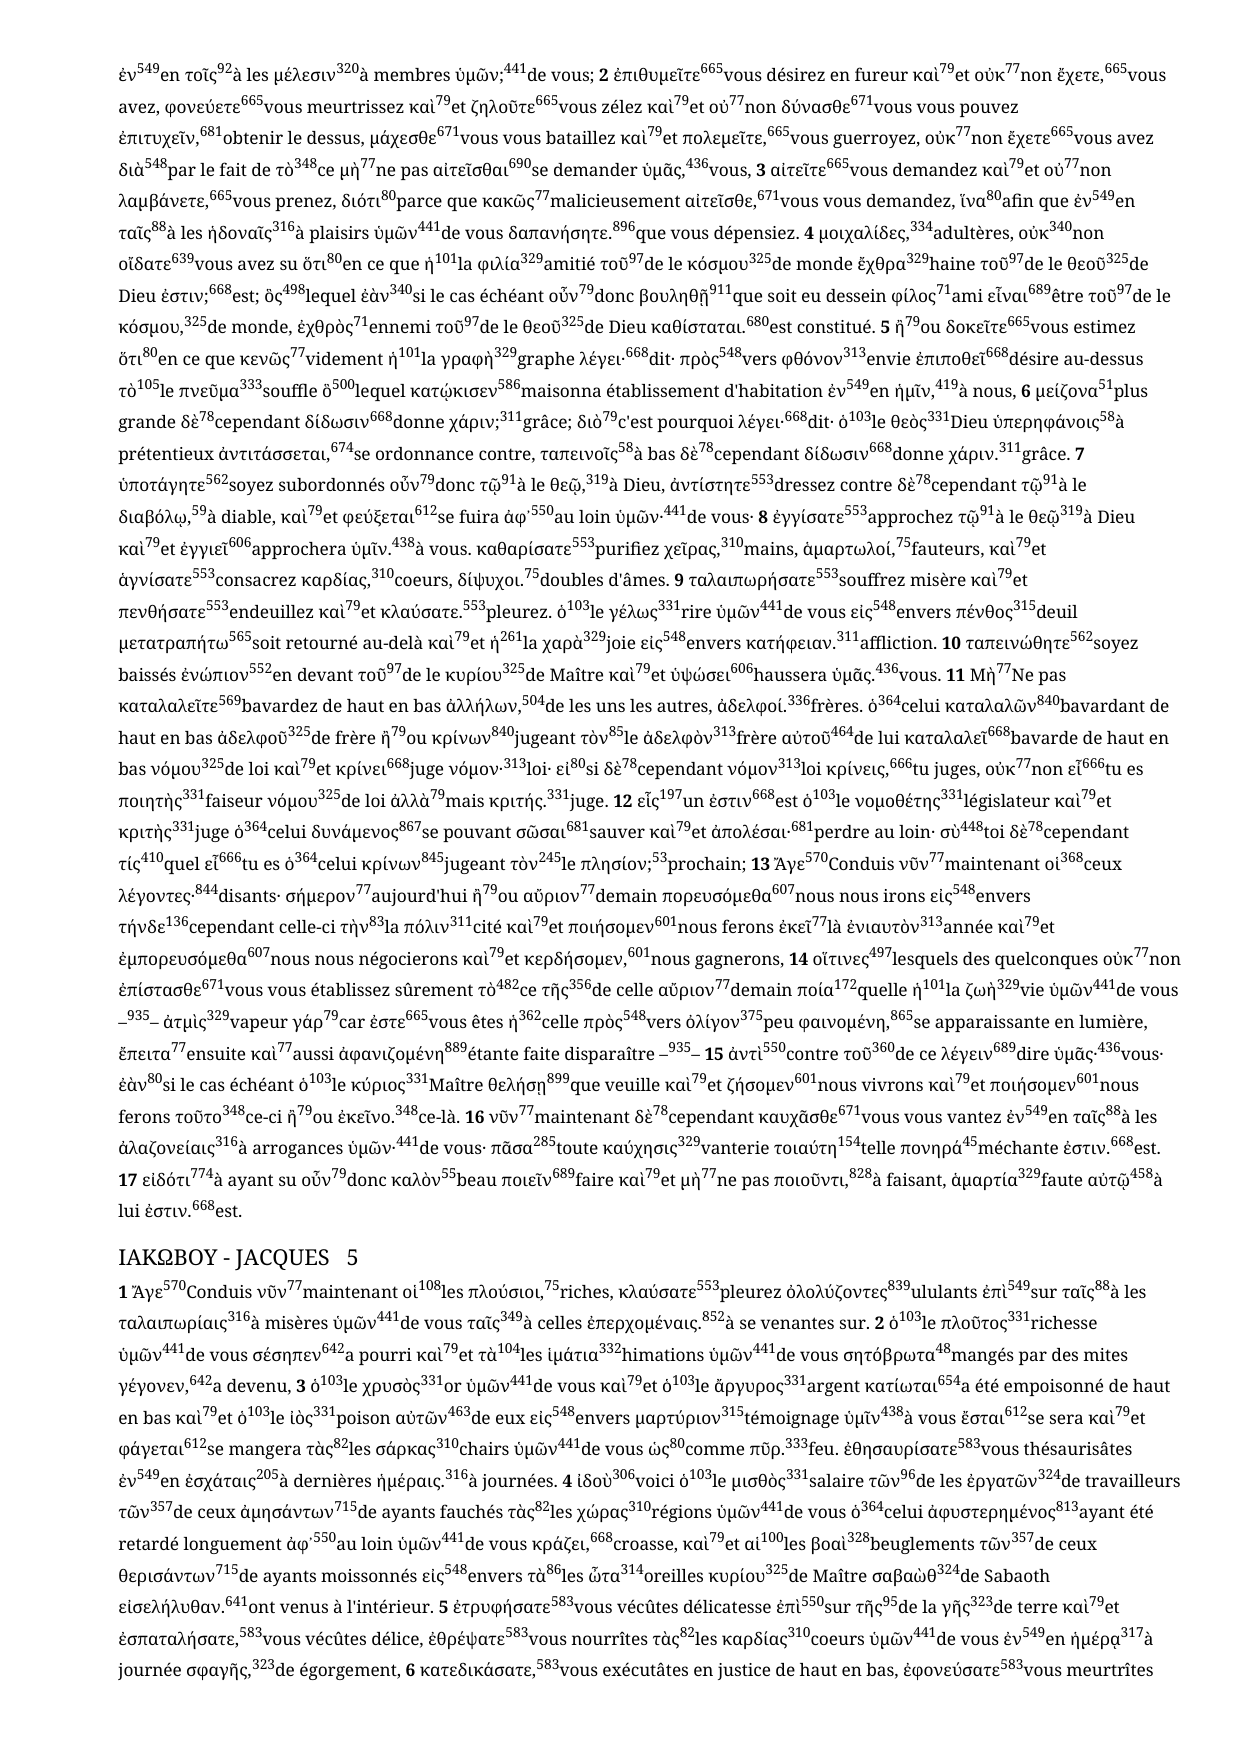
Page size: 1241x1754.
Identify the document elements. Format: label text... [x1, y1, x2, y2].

text ΙΑΚΩΒΟΥ - JACQUES 5 [118, 1241, 1181, 1271]
text 1 Πόθεν77D'où? πόλεμοι330guerres καὶ79et πόθεν77d'où? μάχαι328batailles ἐν549en ὑμῖν;438à vous; οὐκ340non ἐντεῦθεν,77d'ici, ἐκ550hors τῶν94de les ἡδονῶν322de plaisirs ὑμῶν441de vous τῶν355de celles στρατευομένων858de se guerroyantes en soldat ἐν549en τοῖς92à les μέλεσιν320à membres ὑμῶν;441de vous; 2 ἐπιθυμεῖτε665vous désirez en fureur καὶ79et οὐκ77non ἔχετε,665vous avez, φονεύετε665vous meurtrissez καὶ79et ζηλοῦτε665vous zélez καὶ79et οὐ77non δύνασθε671vous vous pouvez ἐπιτυχεῖν,681obtenir le dessus, μάχεσθε671vous vous bataillez καὶ79et πολεμεῖτε,665vous guerroyez, οὐκ77non ἔχετε665vous avez διὰ548par le fait de τὸ348ce μὴ77ne pas αἰτεῖσθαι690se demander ὑμᾶς,436vous, 3 αἰτεῖτε665vous demandez καὶ79et οὐ77non λαμβάνετε,665vous prenez, διότι80parce que κακῶς77malicieusement αἰτεῖσθε,671vous vous demandez, ἵνα80afin que ἐν549en ταῖς88à les ἡδοναῖς316à plaisirs ὑμῶν441de vous δαπανήσητε.896que vous dépensiez. 4 μοιχαλίδες,334adultères, οὐκ340non οἴδατε639vous avez su ὅτι80en ce que ἡ101la φιλία329amitié τοῦ97de le κόσμου325de monde ἔχθρα329haine τοῦ97de le θεοῦ325de Dieu ἐστιν;668est; ὃς498lequel ἐὰν340si le cas échéant οὖν79donc βουληθῇ911que soit eu dessein φίλος71ami εἶναι689être τοῦ97de le κόσμου,325de monde, ἐχθρὸς71ennemi τοῦ97de le θεοῦ325de Dieu καθίσταται.680est constitué. 5 ἢ79ou δοκεῖτε665vous estimez ὅτι80en ce que κενῶς77videment ἡ101la γραφὴ329graphe λέγει·668dit· πρὸς548vers φθόνον313envie ἐπιποθεῖ668désire au-dessus τὸ105le πνεῦμα333souffle ὃ500lequel κατῴκισεν586maisonna établissement d'habitation ἐν549en ἡμῖν,419à nous, 6 μείζονα51plus grande δὲ78cependant δίδωσιν668donne χάριν;311grâce; διὸ79c'est pourquoi λέγει·668dit· ὁ103le θεὸς331Dieu ὑπερηφάνοις58à prétentieux ἀντιτάσσεται,674se ordonnance contre, ταπεινοῖς58à bas δὲ78cependant δίδωσιν668donne χάριν.311grâce. 7 ὑποτάγητε562soyez subordonnés οὖν79donc τῷ91à le θεῷ,319à Dieu, ἀντίστητε553dressez contre δὲ78cependant τῷ91à le διαβόλῳ,59à diable, καὶ79et φεύξεται612se fuira ἀφ᾽550au loin ὑμῶν·441de vous· 8 ἐγγίσατε553approchez τῷ91à le θεῷ319à Dieu καὶ79et ἐγγιεῖ606approchera ὑμῖν.438à vous. καθαρίσατε553purifiez χεῖρας,310mains, ἁμαρτωλοί,75fauteurs, καὶ79et ἁγνίσατε553consacrez καρδίας,310coeurs, δίψυχοι.75doubles d'âmes. 9 ταλαιπωρήσατε553souffrez misère καὶ79et πενθήσατε553endeuillez καὶ79et κλαύσατε.553pleurez. ὁ103le γέλως331rire ὑμῶν441de vous εἰς548envers πένθος315deuil μετατραπήτω565soit retourné au-delà καὶ79et ἡ261la χαρὰ329joie εἰς548envers κατήφειαν.311affliction. 10 ταπεινώθητε562soyez baissés ἐνώπιον552en devant τοῦ97de le κυρίου325de Maître καὶ79et ὑψώσει606haussera ὑμᾶς.436vous. 11 Μὴ77Ne pas καταλαλεῖτε569bavardez de haut en bas ἀλλήλων,504de les uns les autres, ἀδελφοί.336frères. ὁ364celui καταλαλῶν840bavardant de haut en bas ἀδελφοῦ325de frère ἢ79ou κρίνων840jugeant τὸν85le ἀδελφὸν313frère αὐτοῦ464de lui καταλαλεῖ668bavarde de haut en bas νόμου325de loi καὶ79et κρίνει668juge νόμον·313loi· εἰ80si δὲ78cependant νόμον313loi κρίνεις,666tu juges, οὐκ77non εἶ666tu es ποιητὴς331faiseur νόμου325de loi ἀλλὰ79mais κριτής.331juge. 12 εἷς197un ἐστιν668est ὁ103le νομοθέτης331législateur καὶ79et κριτὴς331juge ὁ364celui δυνάμενος867se pouvant σῶσαι681sauver καὶ79et ἀπολέσαι·681perdre au loin· σὺ448toi δὲ78cependant τίς410quel εἶ666tu es ὁ364celui κρίνων845jugeant τὸν245le πλησίον;53prochain; 13 Ἄγε570Conduis νῦν77maintenant οἱ368ceux λέγοντες·844disants· σήμερον77aujourd'hui ἢ79ou αὔριον77demain πορευσόμεθα607nous nous irons εἰς548envers τήνδε136cependant celle-ci τὴν83la πόλιν311cité καὶ79et ποιήσομεν601nous ferons ἐκεῖ77là ἐνιαυτὸν313année καὶ79et ἐμπορευσόμεθα607nous nous négocierons καὶ79et κερδήσομεν,601nous gagnerons, 14 οἵτινες497lesquels des quelconques οὐκ77non ἐπίστασθε671vous vous établissez sûrement τὸ482ce τῆς356de celle αὔριον77demain ποία172quelle ἡ101la ζωὴ329vie ὑμῶν441de vous –935– ἀτμὶς329vapeur γάρ79car ἐστε665vous êtes ἡ362celle πρὸς548vers ὀλίγον375peu φαινομένη,865se apparaissante en lumière, ἔπειτα77ensuite καὶ77aussi ἀφανιζομένη889étante faite disparaître –935– 15 ἀντὶ550contre τοῦ360de ce λέγειν689dire ὑμᾶς·436vous· ἐὰν80si le cas échéant ὁ103le κύριος331Maître θελήσῃ899que veuille καὶ79et ζήσομεν601nous vivrons καὶ79et ποιήσομεν601nous ferons τοῦτο348ce-ci ἢ79ou ἐκεῖνο.348ce-là. 16 νῦν77maintenant δὲ78cependant καυχᾶσθε671vous vous vantez ἐν549en ταῖς88à les ἀλαζονείαις316à arrogances ὑμῶν·441de vous· πᾶσα285toute καύχησις329vanterie τοιαύτη154telle πονηρά45méchante ἐστιν.668est. 17 εἰδότι774à ayant su οὖν79donc καλὸν55beau ποιεῖν689faire καὶ79et μὴ77ne pas ποιοῦντι,828à faisant, ἁμαρτία329faute αὐτῷ458à lui ἐστιν.668est. [118, 59, 1181, 1223]
text 1 Ἄγε570Conduis νῦν77maintenant οἱ108les πλούσιοι,75riches, κλαύσατε553pleurez ὀλολύζοντες839ululants ἐπὶ549sur ταῖς88à les ταλαιπωρίαις316à misères ὑμῶν441de vous ταῖς349à celles ἐπερχομέναις.852à se venantes sur. 2 ὁ103le πλοῦτος331richesse ὑμῶν441de vous σέσηπεν642a pourri καὶ79et τὰ104les ἱμάτια332himations ὑμῶν441de vous σητόβρωτα48mangés par des mites γέγονεν,642a devenu, 3 ὁ103le χρυσὸς331or ὑμῶν441de vous καὶ79et ὁ103le ἄργυρος331argent κατίωται654a été empoisonné de haut en bas καὶ79et ὁ103le ἰὸς331poison αὐτῶν463de eux εἰς548envers μαρτύριον315témoignage ὑμῖν438à vous ἔσται612se sera καὶ79et φάγεται612se mangera τὰς82les σάρκας310chairs ὑμῶν441de vous ὡς80comme πῦρ.333feu. ἐθησαυρίσατε583vous thésaurisâtes ἐν549en ἐσχάταις205à dernières ἡμέραις.316à journées. 4 ἰδοὺ306voici ὁ103le μισθὸς331salaire τῶν96de les ἐργατῶν324de travailleurs τῶν357de ceux ἀμησάντων715de ayants fauchés τὰς82les χώρας310régions ὑμῶν441de vous ὁ364celui ἀφυστερημένος813ayant été retardé longuement ἀφ᾽550au loin ὑμῶν441de vous κράζει,668croasse, καὶ79et αἱ100les βοαὶ328beuglements τῶν357de ceux θερισάντων715de ayants moissonnés εἰς548envers τὰ86les ὦτα314oreilles κυρίου325de Maître σαβαὼθ324de Sabaoth εἰσελήλυθαν.641ont venus à l'intérieur. 5 ἐτρυφήσατε583vous vécûtes délicatesse ἐπὶ550sur τῆς95de la γῆς323de terre καὶ79et ἐσπαταλήσατε,583vous vécûtes délice, ἐθρέψατε583vous nourrîtes τὰς82les καρδίας310coeurs ὑμῶν441de vous ἐν549en ἡμέρᾳ317à journée σφαγῆς,323de égorgement, 6 κατεδικάσατε,583vous exécutâtes en justice de haut en bas, ἐφονεύσατε583vous meurtrîtes τὸν85le δίκαιον·53juste· οὐκ77non ἀντιτάσσεται674se ordonnance contre ὑμῖν.438à vous. 7 Μακροθυμήσατε553Éloignez fureur οὖν,79donc, ἀδελφοί,336frères, ἕως552jusqu'à ce que τῆς95de la παρουσίας323de présence τοῦ97de le κυρίου.325de Maître. ἰδοὺ306voici ὁ103le γεωργὸς331cultivateur ἐκδέχεται674se attend τὸν85le τίμιον4de valeur καρπὸν313fruit τῆς95de la γῆς323de terre μακροθυμῶν840éloignant fureur ἐπ᾽549sur αὐτῷ,458à lui, ἕως80jusqu'à ce que λάβῃ899que prenne πρόϊμον53précoce καὶ79et ὄψιμον.53tardif. 8 μακροθυμήσατε553éloignez fureur καὶ77aussi ὑμεῖς,447vous, στηρίξατε553fixez τὰς82les καρδίας310coeurs ὑμῶν,441de vous, ὅτι80en ce que ἡ101la παρουσία329présence τοῦ97de le κυρίου325de Maître ἤγγικεν.642a approché. 9 μὴ77ne pas στενάζετε,569soupirez, ἀδελφοί,336frères, κατ᾽550contre ἀλλήλων,504de les uns les autres, ἵνα80afin que μὴ77ne pas κριθῆτε·908que vous soyez jugé· ἰδοὺ306voici ὁ103le κριτὴς331juge πρὸ550d'avant τῶν94de les θυρῶν322de portes ἕστηκεν.642a dressé. 10 ὑπόδειγμα315sous-échantillon λάβετε,553prenez, ἀδελφοί,336frères, τῆς95de la κακοπαθείας323de souffrance du mal καὶ79et τῆς95de la μακροθυμίας323de distance de fureur τοὺς84les προφήτας312prophètes οἳ497lesquels ἐλάλησαν585bavardèrent ἐν549en τῷ93à le ὀνόματι321à nom κυρίου.325de Maître. 11 ἰδοὺ306voici μακαρίζομεν663nous estimons bienheureux τοὺς345ceux ὑπομείναντας·706ayants résistés en restant sous· τὴν83la ὑπομονὴν311résistance Ἰὼβ325de Iob ἠκούσατε583vous écoutâtes καὶ79et τὸ87le τέλος315achèvement κυρίου325de Maître εἴδετε,583vous vîtes, ὅτι80en ce que πολύσπλαγχνός71de grande entraille ἐστιν668est ὁ103le κύριος331Maître καὶ79et οἰκτίρμων.71compatissant. 12 Πρὸ550D'avant πάντων385de tous δέ,78cependant, ἀδελφοί336frères μου,424de moi, μὴ77ne pas ὀμνύετε569jurez μήτε79et ni τὸν85le οὐρανὸν313ciel μήτε79et ni τὴν83la γῆν311terre μήτε79et ni ἄλλον373autre τινὰ269un quelconque ὅρκον·313serment· ἤτω572soit δὲ78cependant ὑμῶν441de vous τὸ265le ναὶ333oui ναὶ333oui καὶ79et τὸ265le οὒ340non οὔ,340non, ἵνα80afin que μὴ77ne pas ὑπὸ548sous κρίσιν311jugement πέσητε.896que vous tombiez. 13 Κακοπαθεῖ668Souffre le mal τις390un quelconque ἐν549en ὑμῖν,438à vous, προσευχέσθω·576se prie· εὐθυμεῖ668est bien en fureur τις,390un quelconque, ψαλλέτω·572psalmodie· 14 ἀσθενεῖ668est infirme τις390un quelconque ἐν549en ὑμῖν,438à vous, προσκαλεσάσθω560se appelle auprès τοὺς84les πρεσβυτέρους52plus anciens τῆς95de la ἐκκλησίας323de église καὶ79et προσευξάσθωσαν559se prient ἐπ᾽548sur αὐτὸν452lui ἀλείψαντες720ayants huilés αὐτὸν452lui ἐλαίῳ321à huile d'olive ἐν549en τῷ93à le ὀνόματι321à nom τοῦ97de le κυρίου.325de Maître. 15 καὶ79et ἡ101la εὐχὴ329souhait τῆς95de la πίστεως323de croyance σώσει606sauvera τὸν346celui κάμνοντα822fatiguant καὶ79et ἐγερεῖ606éveillera αὐτὸν452lui ὁ103le κύριος·331Maître· κἂν80et si ἁμαρτίας310fautes ᾖ921que soit πεποιηκώς,783ayant fait, ἀφεθήσεται619sera abandonné αὐτῷ.458à lui. 16 ἐξομολογεῖσθε573que vous vous avouez à l'excès οὖν79donc ἀλλήλοις502à les uns les autres τὰς242les ἁμαρτίας310fautes καὶ79et προσεύχεσθε573que vous vous priez ὑπὲρ550au-dessus ἀλλήλων,504de les uns les autres, ὅπως80de telle manière que ἰαθῆτε.908que vous soyez guéri. πολὺ375nombreux ἰσχύει668a la ténacité δέησις329supplication δικαίου65de juste ἐνεργουμένη.865se énergisante. 17 Ἠλίας331Élia ἄνθρωπος331être humain ἦν625était ὁμοιοπαθὴς22de similaire souffrance ἡμῖν419à nous καὶ79et προσευχῇ317à prière προσηύξατο592se pria τοῦ360de ce μὴ77ne pas βρέξαι,681pleuvoir, καὶ79et οὐκ77non ἔβρεξεν586plut ἐπὶ550sur τῆς95de la γῆς323de terre ἐνιαυτοὺς312années τρεῖς178trois καὶ79et μῆνας312mois ἕξ·178six· 18 καὶ79et πάλιν77de nouveau προσηύξατο,592se pria, καὶ79et ὁ103le οὐρανὸς331ciel ὑετὸν313pluie ἔδωκεν586donna καὶ79et ἡ101la γῆ329terre ἐβλάστησεν586germa τὸν85le καρπὸν313fruit αὐτῆς.462de elle. 19 Ἀδελφοί336Frères μου,424de moi, ἐάν80si le cas échéant τις390un quelconque ἐν549en ὑμῖν438à vous πλανηθῇ911que soit égaré ἀπὸ550au loin τῆς95de la ἀληθείας323de vérité καὶ79et ἐπιστρέψῃ899que tourne sur τις390un quelconque αὐτόν,452lui, 20 γινωσκέτω572connaisse ὅτι80en ce que ὁ364celui ἐπιστρέψας721ayant tourné sur ἁμαρτωλὸν53fauteur ἐκ550hors πλάνης323de égarement ὁδοῦ323de chemin αὐτοῦ464de lui σώσει606sauvera ψυχὴν311âme αὐτοῦ464de lui ἐκ550hors θανάτου325de trépas καὶ79et καλύψει606couvrira πλῆθος315multitude ἁμαρτιῶν.322de fautes. [118, 1276, 1181, 1682]
